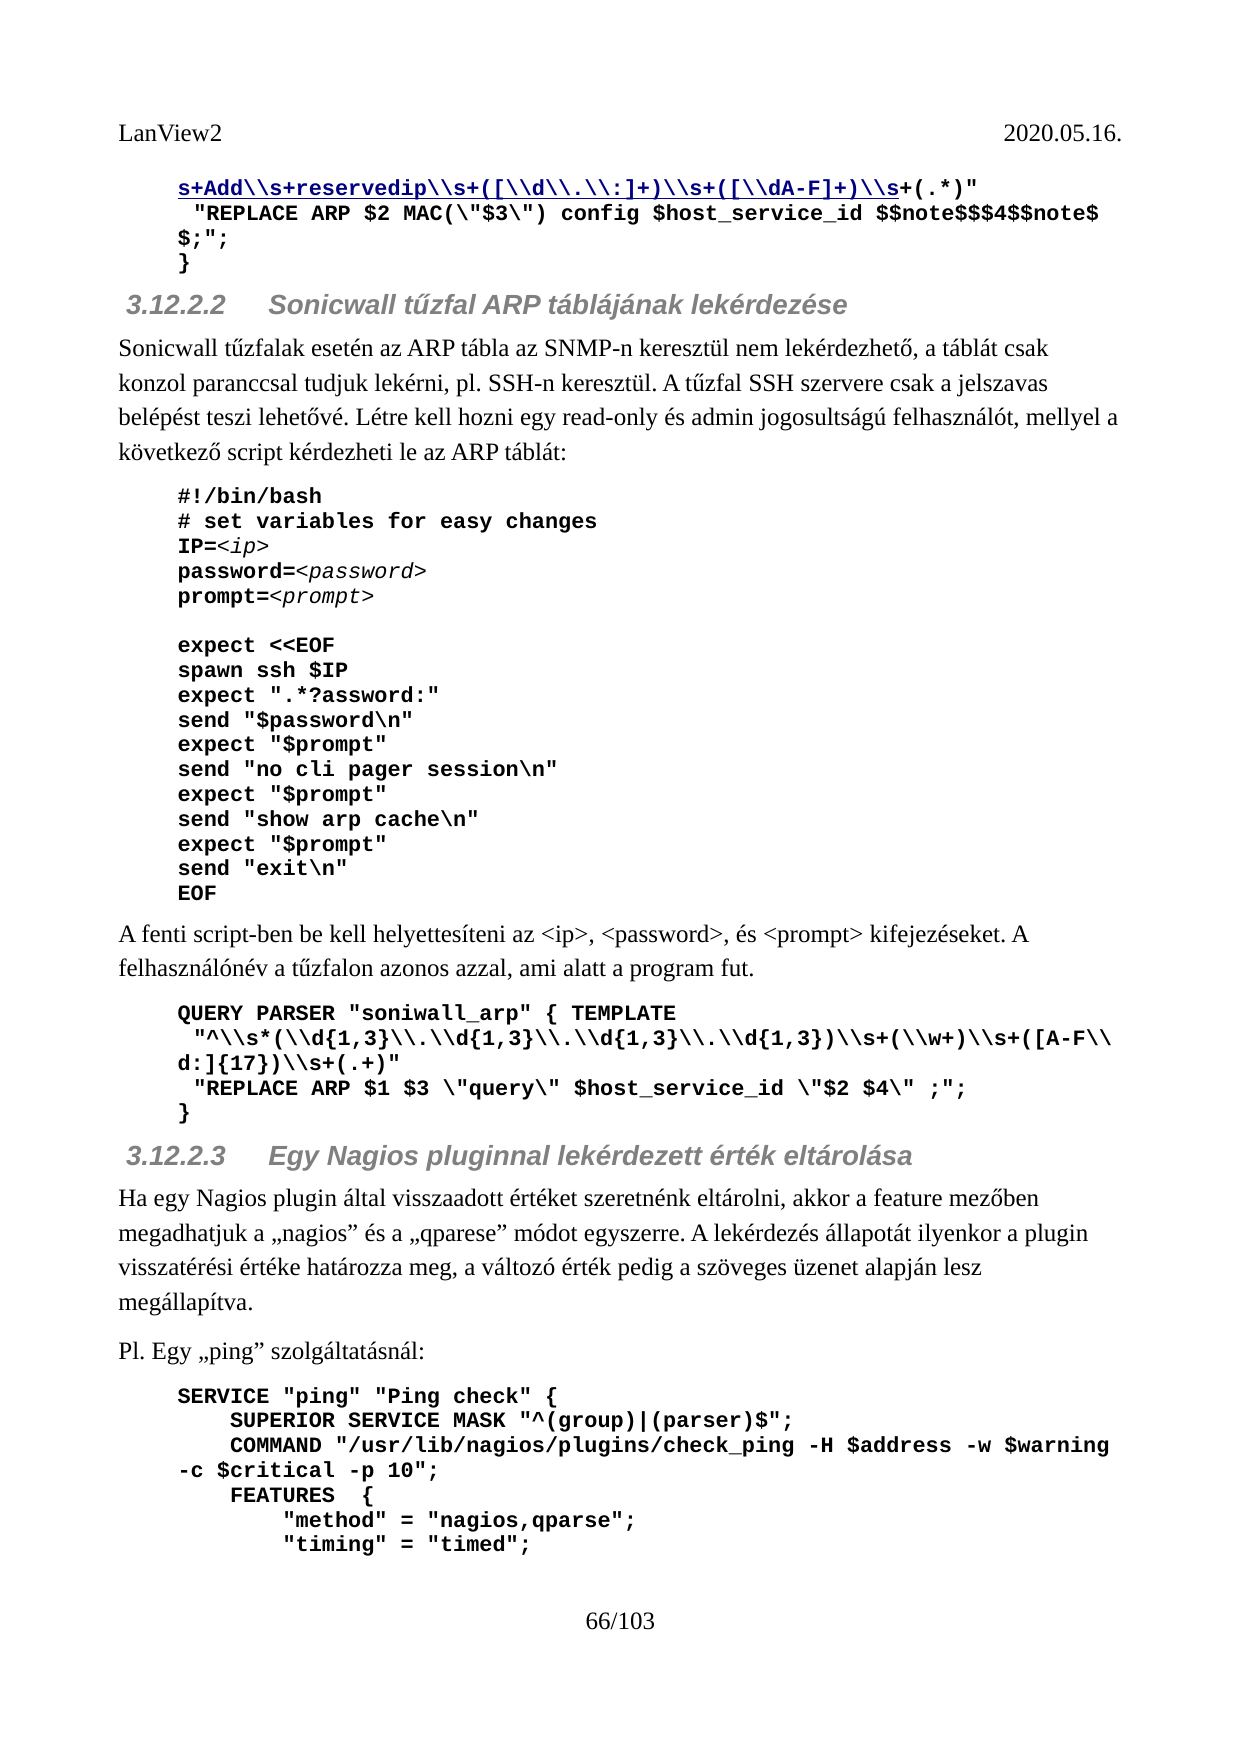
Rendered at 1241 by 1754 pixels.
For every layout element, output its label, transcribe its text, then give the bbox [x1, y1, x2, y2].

text s+Add\\s+reservedip\\s+([\\d\\.\\:]+)\\s+([\\dA-F]+)\\s+(.*)" [177, 177, 1122, 202]
text #!/bin/bash # set variables for easy changes IP=<ip> password=<password> prompt=<prompt> expect <<EOF spawn ssh $IP expect ".*?assword:" send "$password\n" expect "$prompt" send "no cli pager session\n" expect "$prompt" send "show arp cache\n" expect "$prompt" send "exit\n" EOF [177, 486, 1122, 907]
text Pl. Egy „ping” szolgáltatásnál: [118, 1336, 1122, 1364]
text SERVICE "ping" "Ping check" { [177, 1385, 1122, 1409]
subtitle Egy Nagios pluginnal lekérdezett érték eltárolása [118, 1139, 1122, 1171]
text "REPLACE ARP $2 MAC(\"$3\") config $host_service_id $$note$$$4$$note$$;"; } [177, 202, 1122, 276]
text Ha egy Nagios plugin által visszaadott értéket szeretnénk eltárolni, akkor a feature mezőben megadhatjuk a „nagios” és a „qparese” módot egyszerre. A lekérdezés állapotát ilyenkor a plugin visszatérési értéke határozza meg, a változó érték pedig a szöveges üzenet alapján lesz megállapítva. [118, 1183, 1122, 1315]
text A fenti script-ben be kell helyettesíteni az <ip>, <password>, és <prompt> kifejezéseket. A felhasználónév a tűzfalon azonos azzal, ami alatt a program fut. [118, 919, 1122, 982]
text SUPERIOR SERVICE MASK "^(group)|(parser)$"; [177, 1409, 1122, 1434]
text FEATURES { [177, 1484, 1122, 1509]
text COMMAND "/usr/lib/nagios/plugins/check_ping -H $address -w $warning -c $critical -p 10"; [177, 1434, 1122, 1484]
text Sonicwall tűzfalak esetén az ARP tábla az SNMP-n keresztül nem lekérdezhető, a táblát csak konzol paranccsal tudjuk lekérni, pl. SSH-n keresztül. A tűzfal SSH szervere csak a jelszavas belépést teszi lehetővé. Létre kell hozni egy read-only és admin jogosultságú felhasználót, mellyel a következő script kérdezheti le az ARP táblát: [118, 333, 1122, 465]
text "method" = "nagios,qparse"; [177, 1509, 1122, 1533]
text QUERY PARSER "soniwall_arp" { TEMPLATE "^\\s*(\\d{1,3}\\.\\d{1,3}\\.\\d{1,3}\\.\\d{1,3})\\s+(\\w+)\\s+([A-F\\d:]{17})\\s+(.+)" "REPLACE ARP $1 $3 \"query\" $host_service_id \"$2 $4\" ;"; } [177, 1002, 1122, 1126]
text "timing" = "timed"; [177, 1533, 1122, 1558]
subtitle Sonicwall tűzfal ARP táblájának lekérdezése [118, 289, 1122, 321]
